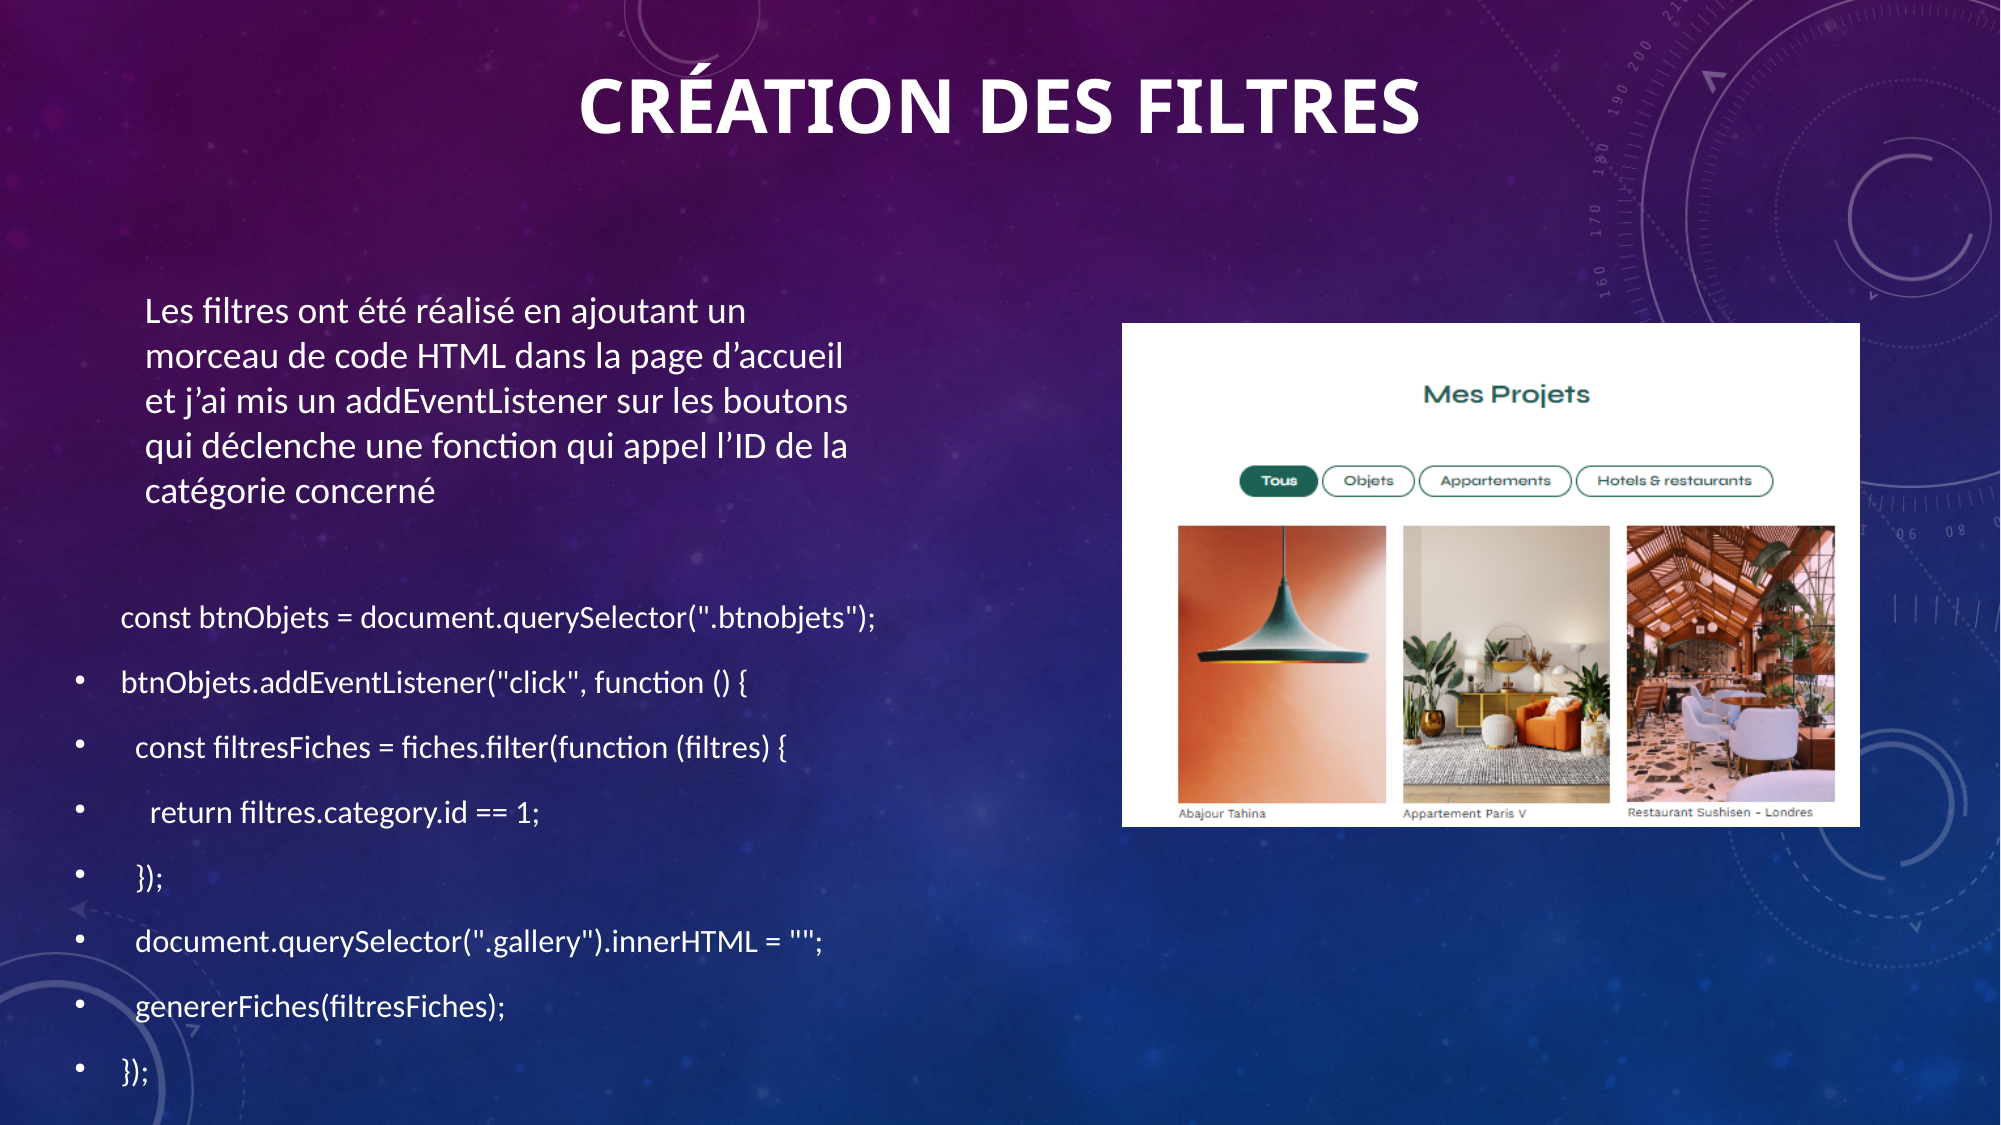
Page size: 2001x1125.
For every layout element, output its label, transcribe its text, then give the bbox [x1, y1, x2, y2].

list Les filtres ont été réalisé en ajoutant un morceau de code HTML dans la page d’accueil et j’ai mis un addEventListener sur les boutons qui déclenche une fonction qui appel l’ID de la catégorie concerné [59, 203, 886, 593]
title Création des filtres [155, 35, 1845, 172]
picture [0, 0, 2001, 1125]
list const btnObjets = document.querySelector(".btnobjets"); btnObjets.addEventListener("click", function () { const filtresFiches = fiches.filter(function (filtres) { return filtres.category.id == 1; }); document.querySelector(".gallery").innerHTML = ""; genererFiches(filtresFiches); }); [59, 596, 1093, 1093]
